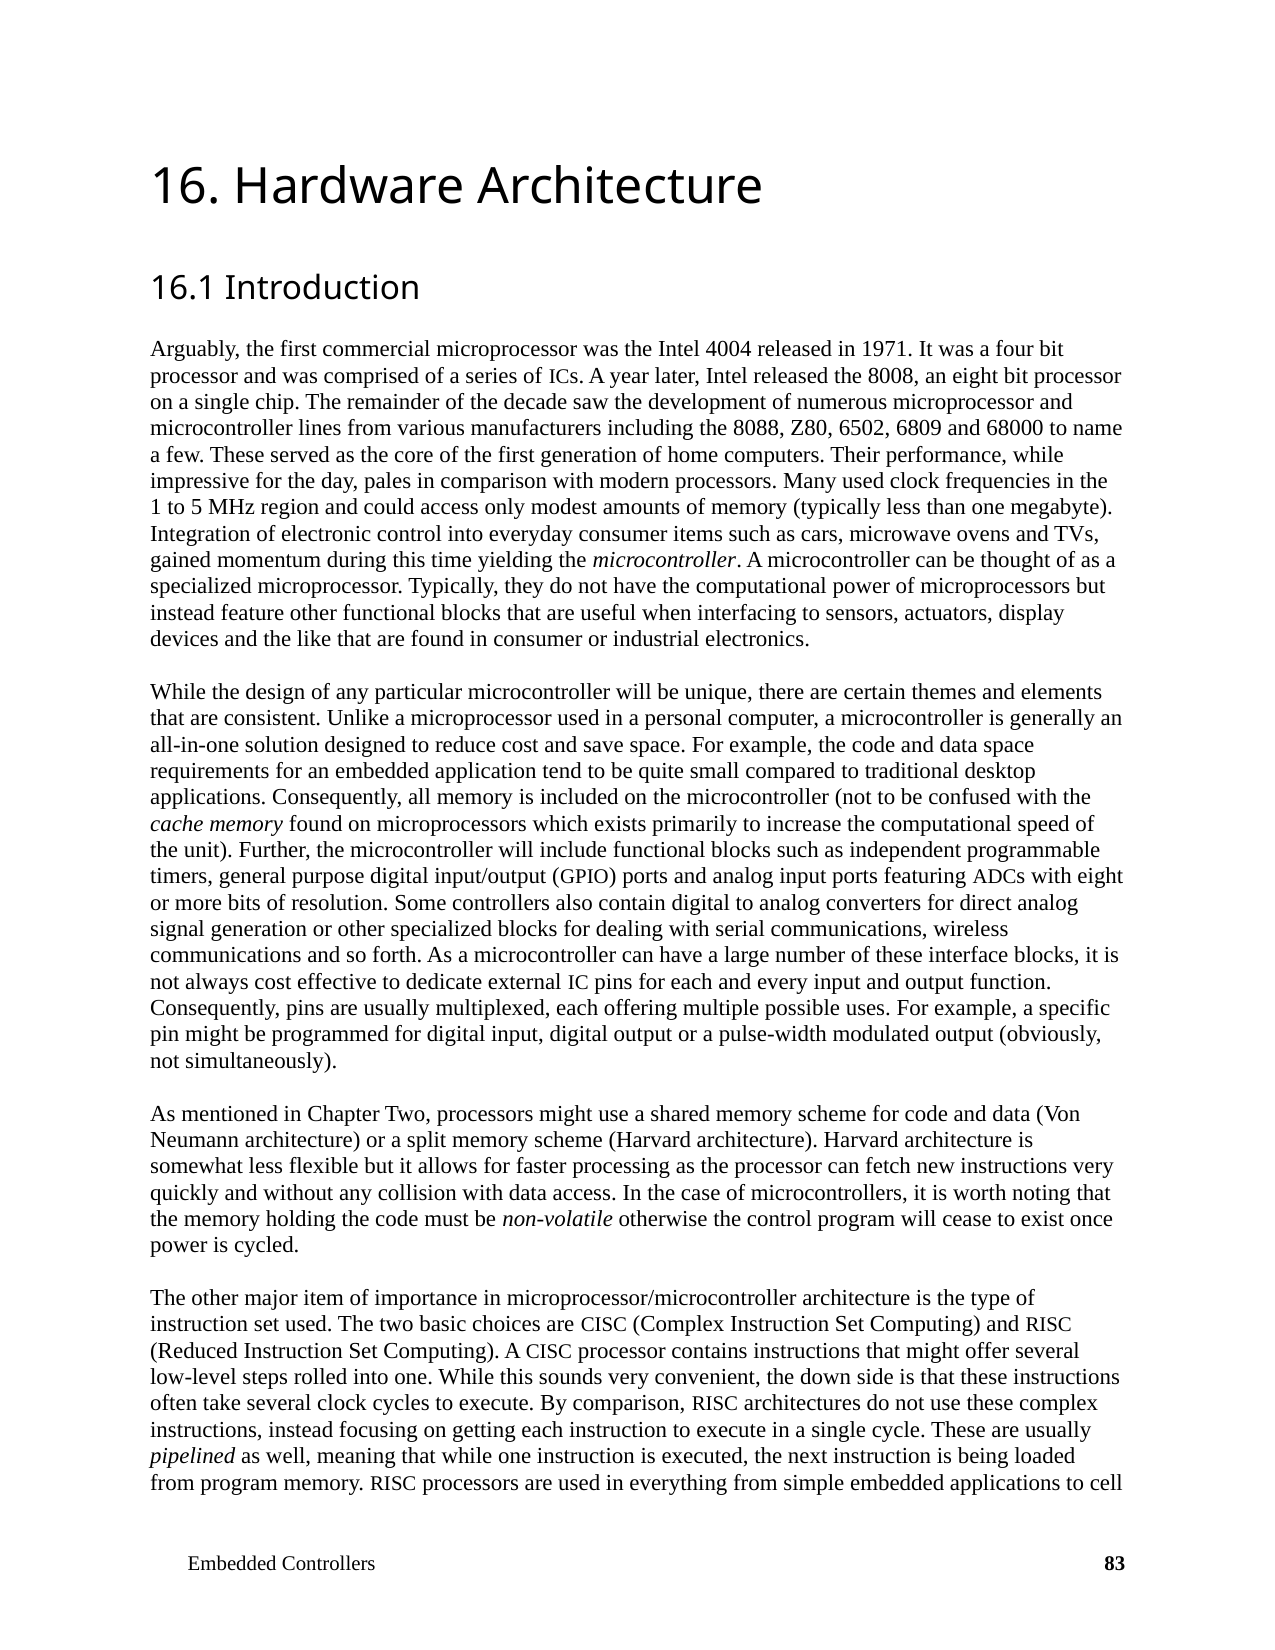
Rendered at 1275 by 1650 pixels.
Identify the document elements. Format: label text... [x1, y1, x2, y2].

title As mentioned in Chapter Two, processors might use a shared memory scheme for code and data (Von Neumann architecture) or a split memory scheme (Harvard architecture). Harvard architecture is somewhat less flexible but it allows for faster processing as the processor can fetch new instructions very quickly and without any collision with data access. In the case of microcontrollers, it is worth noting that the memory holding the code must be non-volatile otherwise the control program will cease to exist once power is cycled. [150, 1099, 1125, 1258]
title While the design of any particular microcontroller will be unique, there are certain themes and elements that are consistent. Unlike a microprocessor used in a personal computer, a microcontroller is generally an all-in-one solution designed to reduce cost and save space. For example, the code and data space requirements for an embedded application tend to be quite small compared to traditional desktop applications. Consequently, all memory is included on the microcontroller (not to be confused with the cache memory found on microprocessors which exists primarily to increase the computational speed of the unit). Further, the microcontroller will include functional blocks such as independent programmable timers, general purpose digital input/output (GPIO) ports and analog input ports featuring ADCs with eight or more bits of resolution. Some controllers also contain digital to analog converters for direct analog signal generation or other specialized blocks for dealing with serial communications, wireless communications and so forth. As a microcontroller can have a large number of these interface blocks, it is not always cost effective to dedicate external IC pins for each and every input and output function. Consequently, pins are usually multiplexed, each offering multiple possible uses. For example, a specific pin might be programmed for digital input, digital output or a pulse-width modulated output (obviously, not simultaneously). [150, 678, 1125, 1073]
title Arguably, the first commercial microprocessor was the Intel 4004 released in 1971. It was a four bit processor and was comprised of a series of ICs. A year later, Intel released the 8008, an eight bit processor on a single chip. The remainder of the decade saw the development of numerous microprocessor and microcontroller lines from various manufacturers including the 8088, Z80, 6502, 6809 and 68000 to name a few. These served as the core of the first generation of home computers. Their performance, while impressive for the day, pales in comparison with modern processors. Many used clock frequencies in the 1 to 5 MHz region and could access only modest amounts of memory (typically less than one megabyte). Integration of electronic control into everyday consumer items such as cars, microwave ovens and TVs, gained momentum during this time yielding the microcontroller. A microcontroller can be thought of as a specialized microprocessor. Typically, they do not have the computational power of microprocessors but instead feature other functional blocks that are useful when interfacing to sensors, actuators, display devices and the like that are found in consumer or industrial electronics. [150, 335, 1125, 652]
title 16. Hardware Architecture [150, 150, 1125, 218]
title The other major item of importance in microprocessor/microcontroller architecture is the type of instruction set used. The two basic choices are CISC (Complex Instruction Set Computing) and RISC (Reduced Instruction Set Computing). A CISC processor contains instructions that might offer several low-level steps rolled into one. While this sounds very convenient, the down side is that these instructions often take several clock cycles to execute. By comparison, RISC architectures do not use these complex instructions, instead focusing on getting each instruction to execute in a single cycle. These are usually pipelined as well, meaning that while one instruction is executed, the next instruction is being loaded from program memory. RISC processors are used in everything from simple embedded applications to cell [150, 1284, 1125, 1495]
subtitle 16.1 Introduction [150, 263, 1125, 309]
